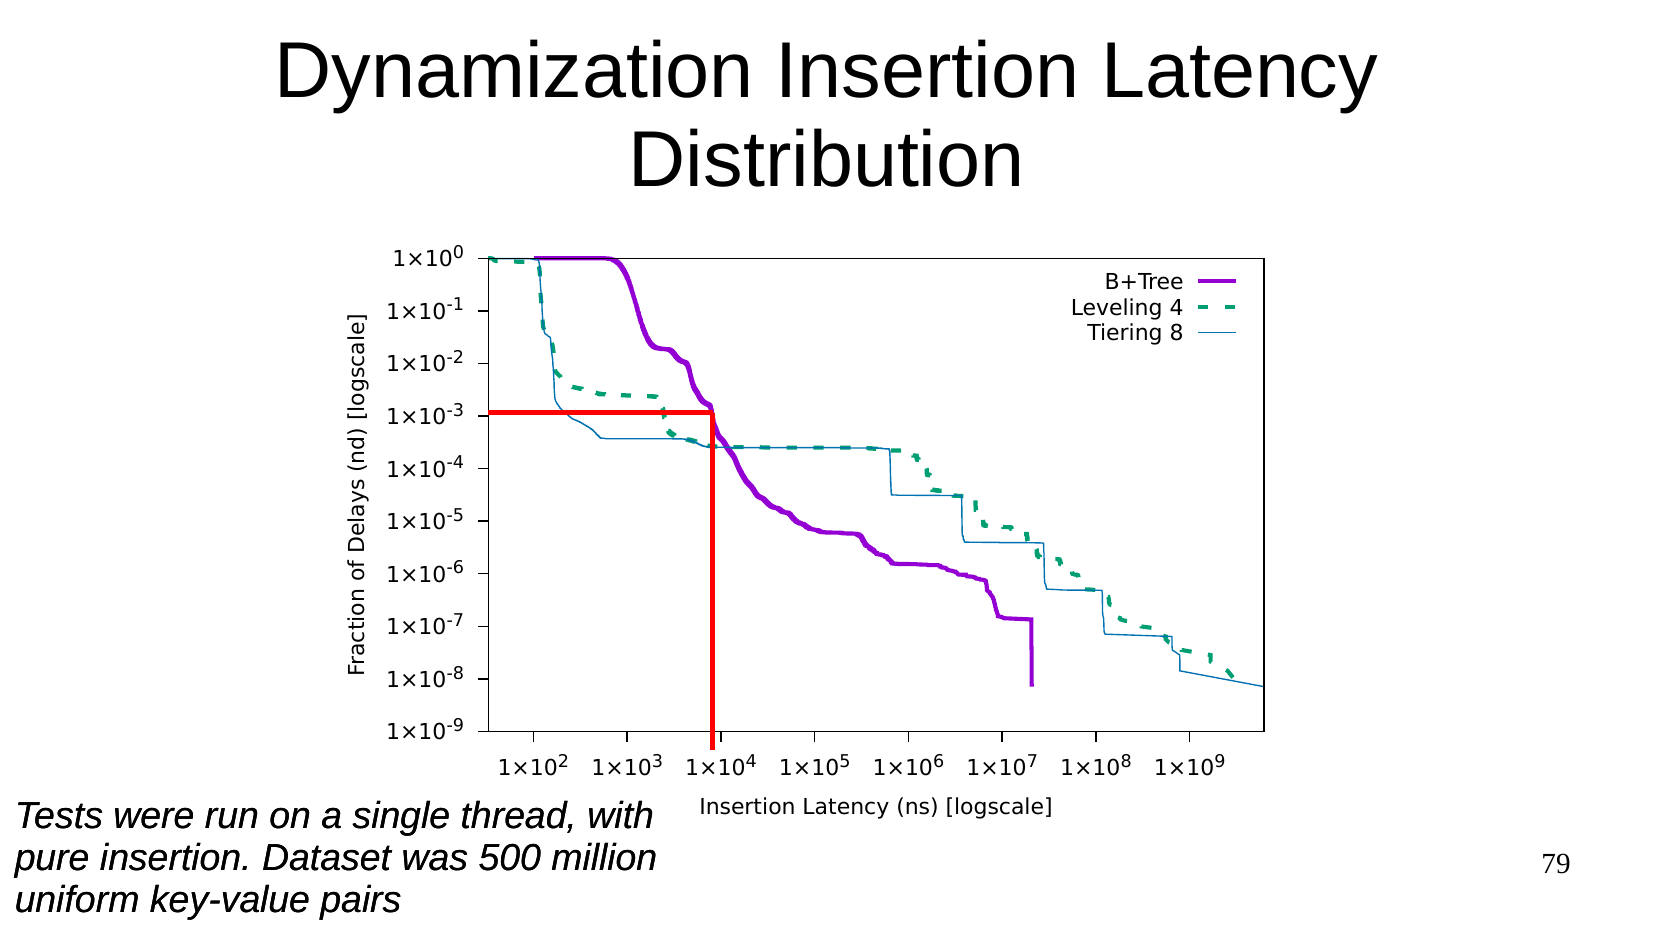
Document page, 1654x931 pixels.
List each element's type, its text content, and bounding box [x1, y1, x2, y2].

text_box Tests were run on a single thread, with pure insertion. Dataset was 500 million uniform key-value pairs [0, 787, 685, 929]
title Dynamization Insertion Latency Distribution [82, 26, 1571, 204]
picture [331, 231, 1322, 826]
